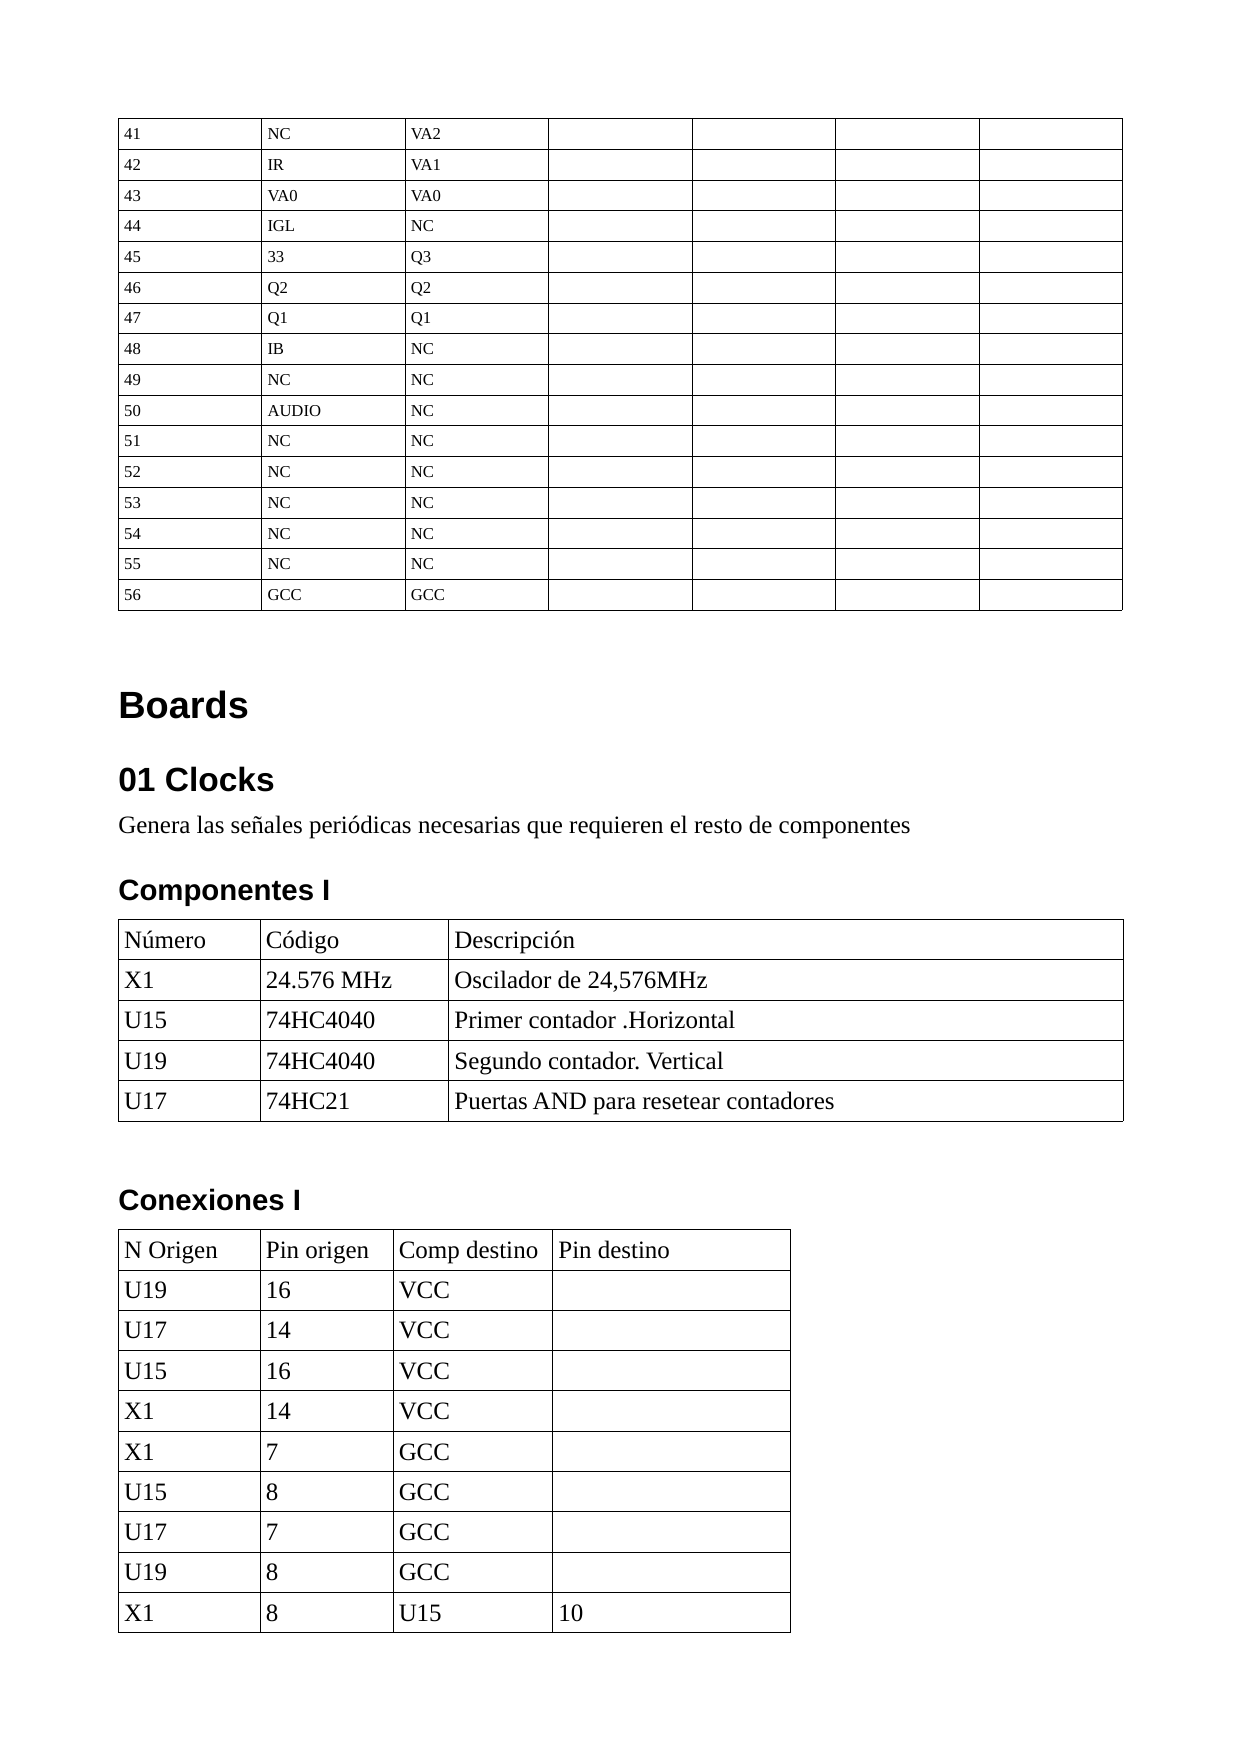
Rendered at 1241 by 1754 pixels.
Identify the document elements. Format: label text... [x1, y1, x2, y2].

table_cell [549, 580, 692, 610]
table_cell Q1 [406, 304, 548, 333]
table_cell NC [406, 211, 548, 241]
table_cell [549, 457, 692, 487]
table_header Pin destino [553, 1230, 790, 1269]
table_cell X1 [119, 1593, 260, 1632]
table_cell 48 [119, 334, 261, 364]
table_cell U19 [119, 1553, 260, 1592]
table_cell [980, 457, 1122, 487]
table_cell NC [262, 549, 405, 579]
table_cell NC [262, 365, 405, 395]
table_cell [980, 334, 1122, 364]
table_cell 42 [119, 150, 261, 179]
subtitle 01 Clocks [118, 759, 1122, 798]
table_cell [693, 365, 835, 395]
table_header Comp destino [394, 1230, 552, 1269]
table_cell 52 [119, 457, 261, 487]
table_cell [980, 426, 1122, 456]
table_cell VCC [394, 1311, 552, 1350]
table_cell AUDIO [262, 396, 405, 425]
table_cell NC [262, 488, 405, 518]
table_cell [693, 549, 835, 579]
table_cell [693, 273, 835, 302]
table_cell [836, 580, 979, 610]
table_cell [836, 150, 979, 179]
table_cell NC [262, 519, 405, 548]
table_cell 74HC21 [261, 1081, 448, 1121]
table_cell [836, 119, 979, 149]
table_cell 33 [262, 242, 405, 272]
table_cell [980, 304, 1122, 333]
table_cell NC [262, 119, 405, 149]
table_cell [553, 1512, 790, 1552]
table_cell 53 [119, 488, 261, 518]
table_cell [693, 211, 835, 241]
table_cell [693, 242, 835, 272]
table_cell 54 [119, 519, 261, 548]
table_cell [553, 1271, 790, 1310]
table_cell [836, 304, 979, 333]
table_cell [980, 273, 1122, 302]
table_cell GCC [394, 1472, 552, 1511]
table_cell [980, 580, 1122, 610]
table_header Código [261, 920, 448, 959]
table_cell 74HC4040 [261, 1001, 448, 1040]
table_cell [549, 181, 692, 210]
table_header Descripción [449, 920, 1123, 959]
text Genera las señales periódicas necesarias que requieren el resto de componentes [118, 811, 1122, 839]
table_cell 14 [261, 1391, 393, 1431]
table_cell [980, 119, 1122, 149]
table_cell [549, 334, 692, 364]
table_cell Q2 [406, 273, 548, 302]
table_cell NC [406, 519, 548, 548]
table_cell 8 [261, 1593, 393, 1632]
table_cell U15 [119, 1001, 260, 1040]
table_cell [549, 242, 692, 272]
table_cell [980, 488, 1122, 518]
table_cell U15 [394, 1593, 552, 1632]
table_cell [836, 519, 979, 548]
table_cell [836, 242, 979, 272]
table_cell [693, 181, 835, 210]
table_cell VA2 [406, 119, 548, 149]
table_cell [693, 334, 835, 364]
table_cell Segundo contador. Vertical [449, 1041, 1123, 1080]
table_cell 46 [119, 273, 261, 302]
table_cell [693, 426, 835, 456]
table_cell Oscilador de 24,576MHz [449, 960, 1123, 1000]
table_cell [553, 1432, 790, 1471]
table_cell [553, 1311, 790, 1350]
table_cell [549, 304, 692, 333]
table_cell [549, 119, 692, 149]
table_cell [693, 457, 835, 487]
subtitle Componentes I [118, 873, 1122, 907]
table_cell VA0 [406, 181, 548, 210]
table_cell [980, 211, 1122, 241]
table_cell U17 [119, 1311, 260, 1350]
table_cell VCC [394, 1351, 552, 1390]
table_cell [549, 211, 692, 241]
table_cell [836, 426, 979, 456]
table_cell U15 [119, 1351, 260, 1390]
table_cell 44 [119, 211, 261, 241]
table_cell 49 [119, 365, 261, 395]
table_cell 45 [119, 242, 261, 272]
table_cell 50 [119, 396, 261, 425]
table_cell [836, 273, 979, 302]
table_cell [549, 488, 692, 518]
table_header Número [119, 920, 260, 959]
table_cell [553, 1391, 790, 1431]
table_cell [693, 304, 835, 333]
table_cell NC [406, 365, 548, 395]
table_cell [549, 365, 692, 395]
table_cell NC [406, 549, 548, 579]
table_cell [980, 242, 1122, 272]
table_cell IGL [262, 211, 405, 241]
table_cell 14 [261, 1311, 393, 1350]
table_cell VCC [394, 1391, 552, 1431]
table_cell [836, 549, 979, 579]
table_cell 47 [119, 304, 261, 333]
table_cell U17 [119, 1081, 260, 1121]
table_cell [836, 181, 979, 210]
table_cell [693, 519, 835, 548]
table_cell NC [406, 457, 548, 487]
table_cell [553, 1553, 790, 1592]
table_cell GCC [262, 580, 405, 610]
table_cell U17 [119, 1512, 260, 1552]
table_cell 7 [261, 1512, 393, 1552]
table_cell 10 [553, 1593, 790, 1632]
table_cell 41 [119, 119, 261, 149]
table_cell Puertas AND para resetear contadores [449, 1081, 1123, 1121]
table_cell 8 [261, 1553, 393, 1592]
table_cell X1 [119, 1391, 260, 1431]
table_cell NC [406, 334, 548, 364]
table_cell [549, 273, 692, 302]
table_cell 51 [119, 426, 261, 456]
table_cell [553, 1351, 790, 1390]
table_cell [980, 396, 1122, 425]
table_cell 8 [261, 1472, 393, 1511]
table_cell 74HC4040 [261, 1041, 448, 1080]
table_cell 16 [261, 1271, 393, 1310]
table_cell NC [406, 426, 548, 456]
table_cell 56 [119, 580, 261, 610]
table_cell 55 [119, 549, 261, 579]
table_cell U19 [119, 1041, 260, 1080]
table_cell [549, 150, 692, 179]
table_cell [980, 365, 1122, 395]
table_cell [549, 519, 692, 548]
table_cell [836, 365, 979, 395]
table_cell [553, 1472, 790, 1511]
table_cell [693, 119, 835, 149]
table_cell VA1 [406, 150, 548, 179]
table_cell [693, 580, 835, 610]
table_cell [693, 488, 835, 518]
table_cell [980, 549, 1122, 579]
subtitle Boards [118, 682, 1122, 726]
table_cell [693, 150, 835, 179]
table_cell 24.576 MHz [261, 960, 448, 1000]
table_cell 43 [119, 181, 261, 210]
table_cell Q3 [406, 242, 548, 272]
table_cell [980, 519, 1122, 548]
table_header Pin origen [261, 1230, 393, 1269]
table_cell NC [262, 457, 405, 487]
table_cell [836, 457, 979, 487]
table_cell X1 [119, 1432, 260, 1471]
subtitle Conexiones I [118, 1183, 1122, 1217]
table_cell U19 [119, 1271, 260, 1310]
table_cell GCC [394, 1512, 552, 1552]
table_cell VA0 [262, 181, 405, 210]
table_cell [836, 211, 979, 241]
table_cell NC [406, 396, 548, 425]
table_cell Q2 [262, 273, 405, 302]
table_cell [693, 396, 835, 425]
table_cell [836, 334, 979, 364]
table_cell NC [406, 488, 548, 518]
table_cell 16 [261, 1351, 393, 1390]
table_cell [549, 549, 692, 579]
table_cell X1 [119, 960, 260, 1000]
table_cell GCC [406, 580, 548, 610]
table_cell Q1 [262, 304, 405, 333]
table_cell 7 [261, 1432, 393, 1471]
table_header N Origen [119, 1230, 260, 1269]
table_cell VCC [394, 1271, 552, 1310]
table_cell NC [262, 426, 405, 456]
table_cell GCC [394, 1553, 552, 1592]
table_cell U15 [119, 1472, 260, 1511]
table_cell [549, 426, 692, 456]
table_cell GCC [394, 1432, 552, 1471]
table_cell [980, 150, 1122, 179]
table_cell IR [262, 150, 405, 179]
table_cell [836, 488, 979, 518]
table_cell [980, 181, 1122, 210]
table_cell Primer contador .Horizontal [449, 1001, 1123, 1040]
table_cell [549, 396, 692, 425]
table_cell [836, 396, 979, 425]
table_cell IB [262, 334, 405, 364]
